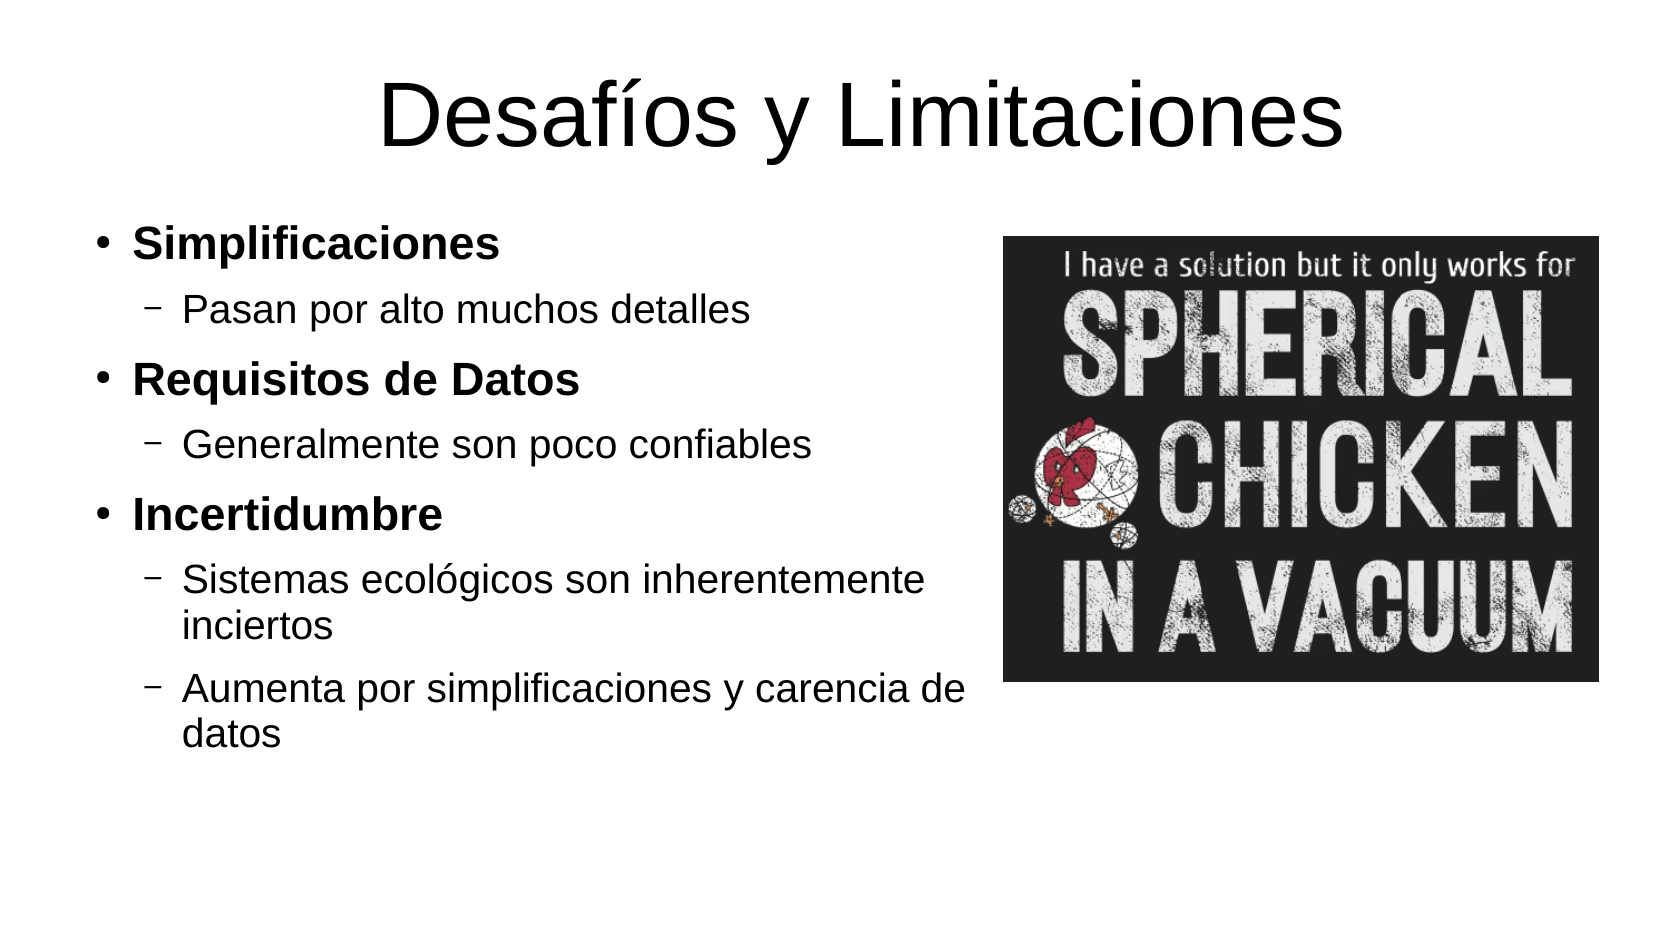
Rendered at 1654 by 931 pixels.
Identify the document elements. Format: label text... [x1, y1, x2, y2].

picture [1003, 236, 1599, 682]
list Simplificaciones Pasan por alto muchos detalles Requisitos de Datos Generalmente son poco confiables Incertidumbre Sistemas ecológicos son inherentemente inciertos Aumenta por simplificaciones y carencia de datos [82, 217, 1063, 758]
title Desafíos y Limitaciones [82, 37, 1571, 193]
